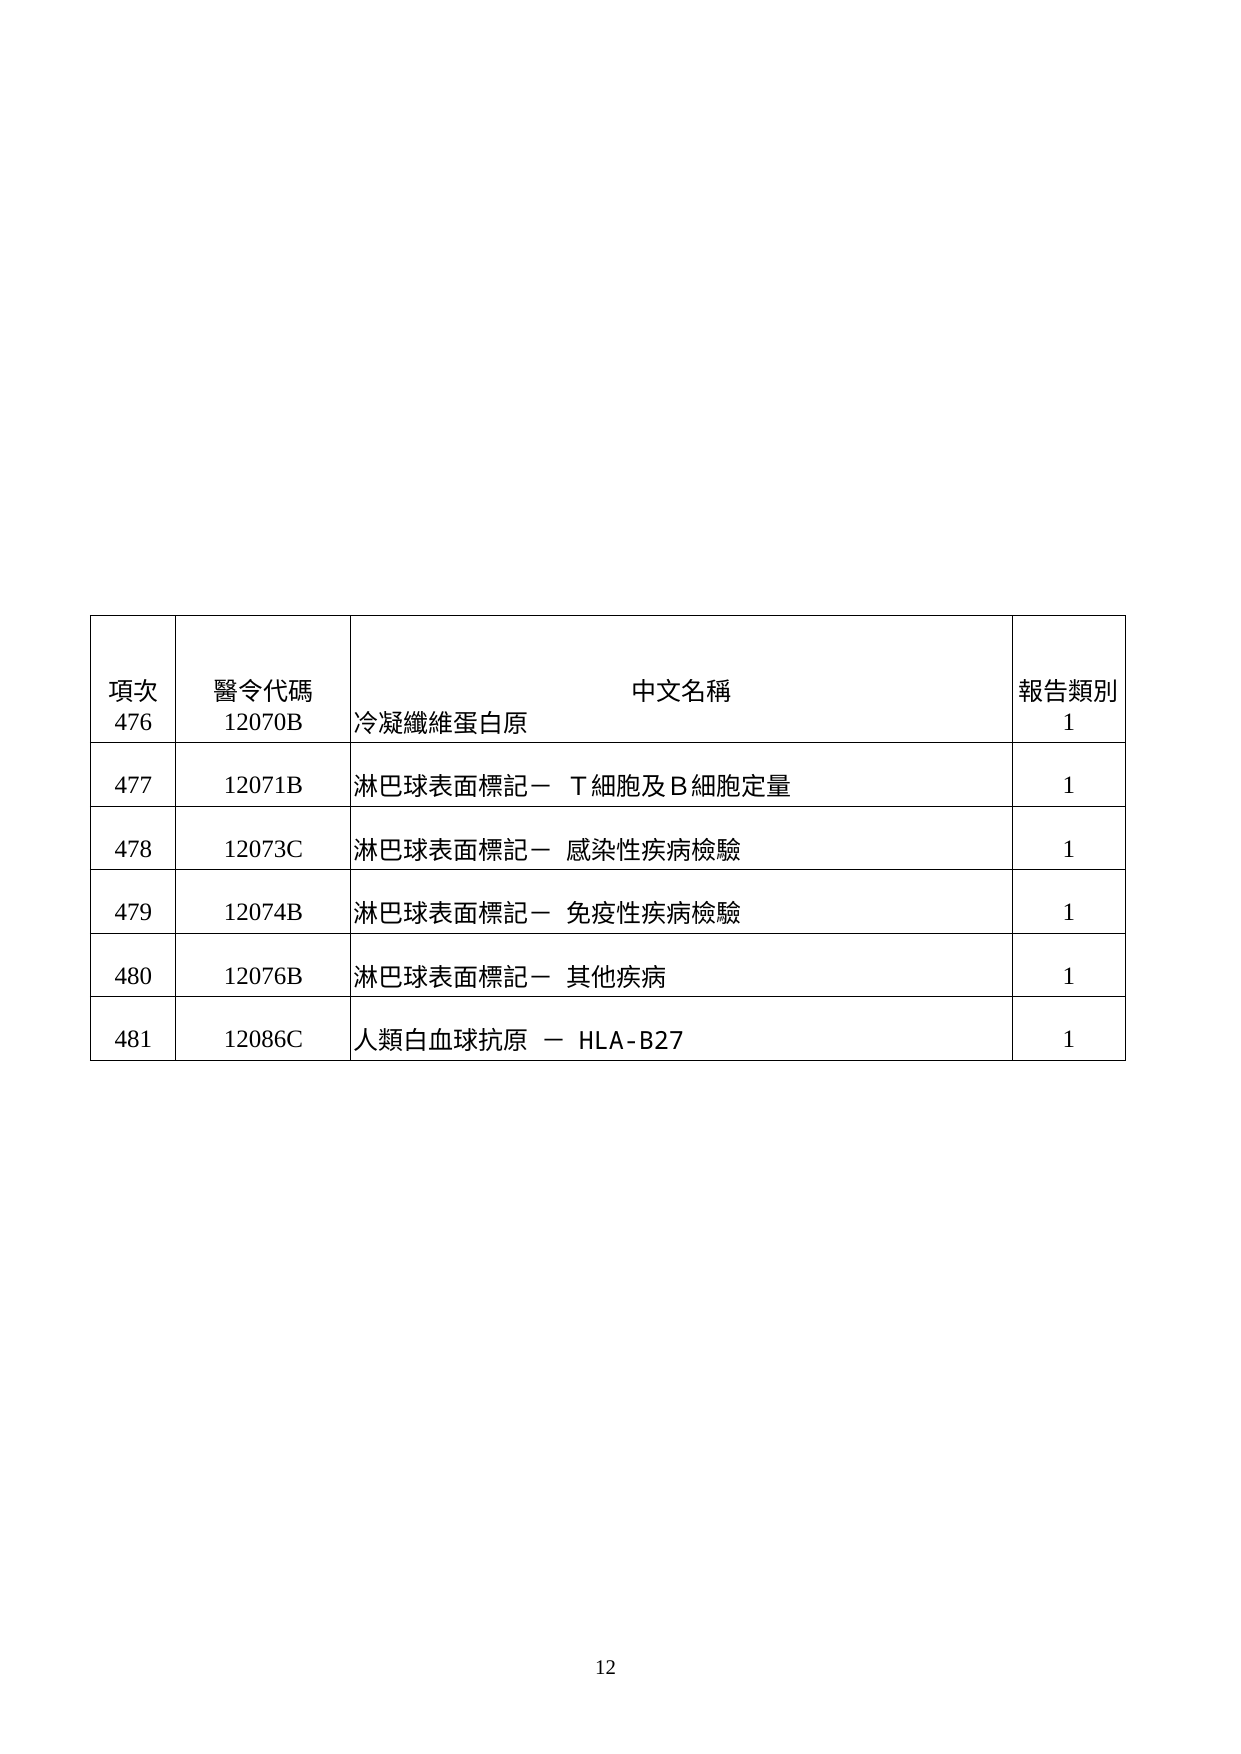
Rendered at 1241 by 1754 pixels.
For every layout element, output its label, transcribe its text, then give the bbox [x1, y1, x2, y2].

table_cell 478 [91, 807, 175, 869]
table_cell 1 [1013, 934, 1125, 996]
table_cell 12086C [176, 997, 350, 1060]
table_cell 12070B [176, 679, 350, 742]
table_cell 1 [1013, 743, 1125, 806]
table_cell 1 [1013, 807, 1125, 869]
table_header [1013, 616, 1125, 742]
table_cell [1126, 996, 1240, 1060]
table_cell 477 [91, 743, 175, 806]
table_header [1126, 615, 1240, 678]
table_cell 淋巴球表面標記－ 免疫性疾病檢驗 [351, 870, 1012, 933]
table_cell 淋巴球表面標記－ 其他疾病 [351, 934, 1012, 996]
table_cell 480 [91, 934, 175, 996]
table_cell 12073C [176, 807, 350, 869]
table_cell [1126, 679, 1240, 742]
table_cell 476 [91, 679, 175, 742]
table_header [176, 616, 350, 742]
table_cell 12074B [176, 870, 350, 933]
table_cell 12076B [176, 934, 350, 996]
table_cell 冷凝纖維蛋白原 [351, 679, 1012, 742]
table_cell 淋巴球表面標記－ 感染性疾病檢驗 [351, 807, 1012, 869]
table_cell [1126, 933, 1240, 996]
table_cell 481 [91, 997, 175, 1060]
table_header [91, 616, 175, 742]
table_header [351, 616, 1012, 742]
table_cell 人類白血球抗原 － HLA-B27 [351, 997, 1012, 1060]
table_cell [1126, 869, 1240, 933]
table_cell 1 [1013, 997, 1125, 1060]
table_cell 淋巴球表面標記－ Ｔ細胞及Ｂ細胞定量 [351, 743, 1012, 806]
table_cell 1 [1013, 679, 1125, 742]
table_cell [1126, 742, 1240, 806]
table_cell [1126, 806, 1240, 869]
table_cell 1 [1013, 870, 1125, 933]
table_cell 12071B [176, 743, 350, 806]
table_cell 479 [91, 870, 175, 933]
